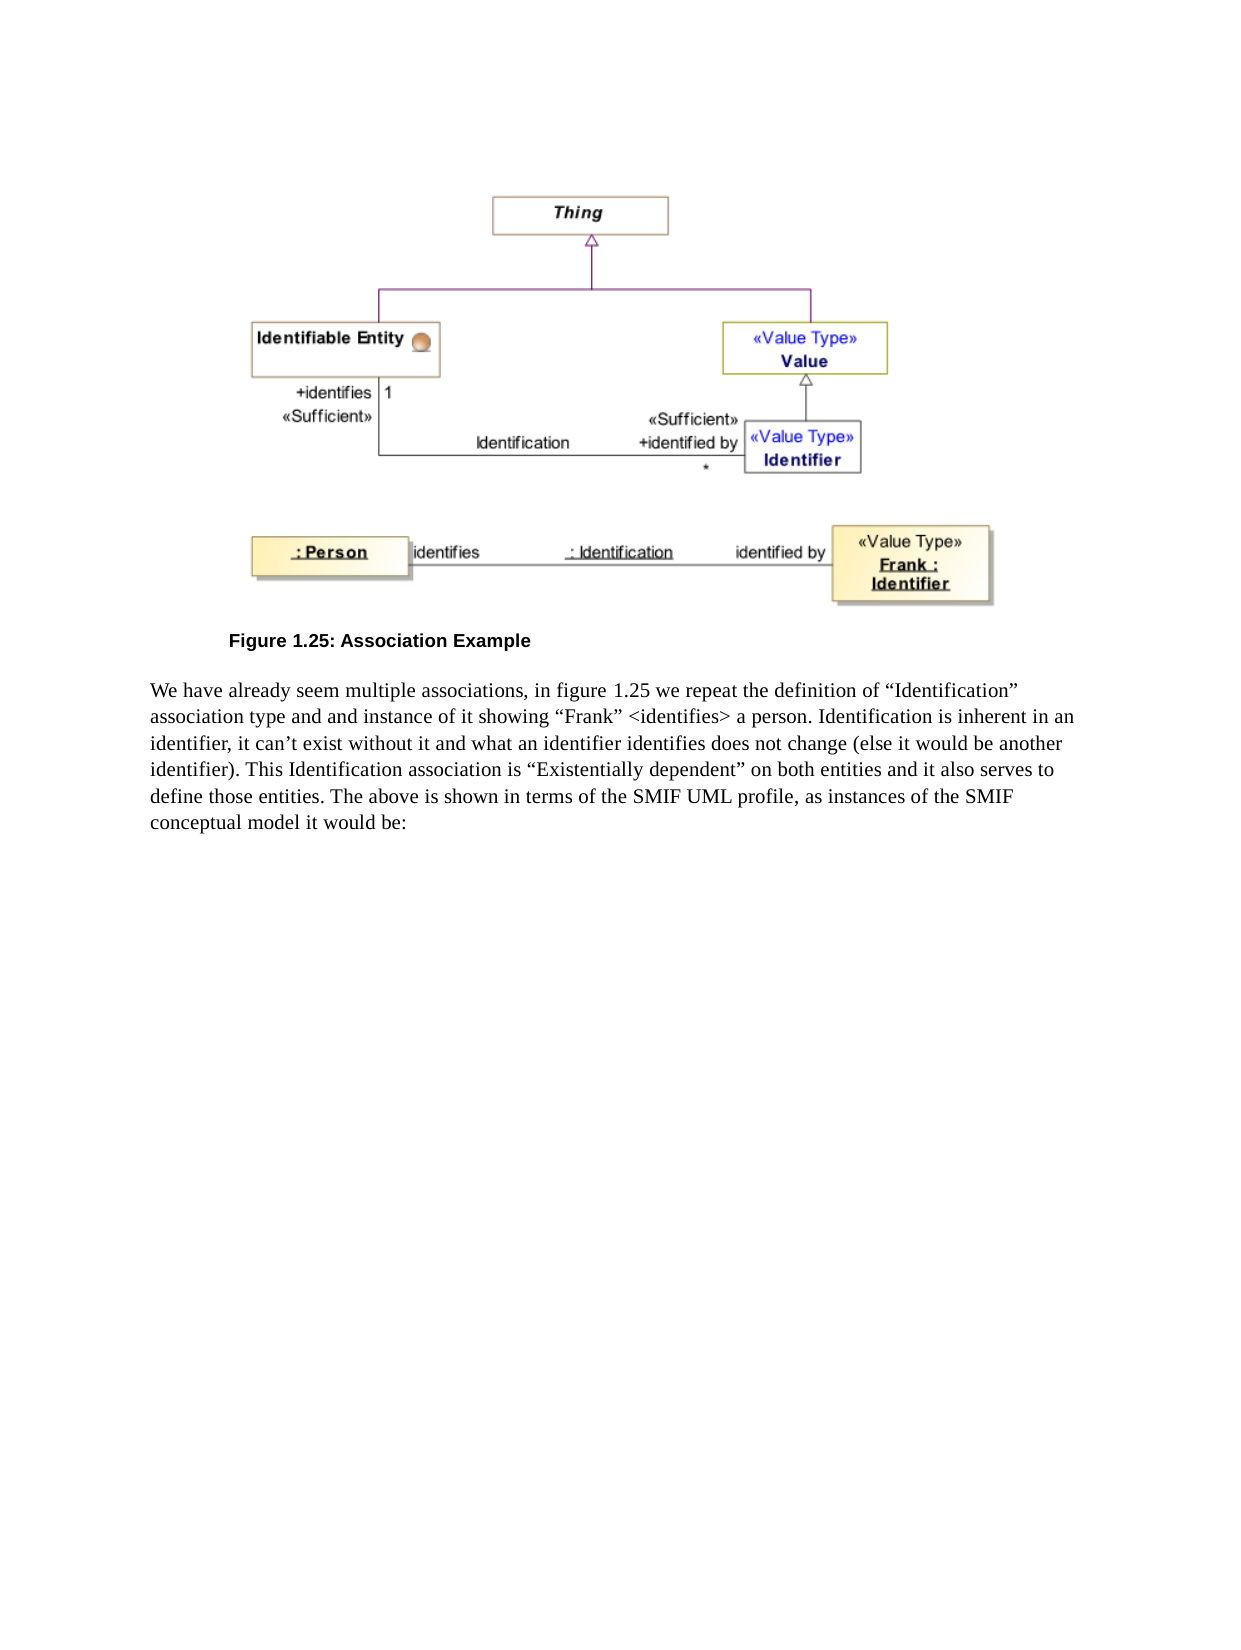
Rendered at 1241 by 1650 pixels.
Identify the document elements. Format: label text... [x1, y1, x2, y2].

picture [228, 173, 1012, 624]
text Figure 1.25: Association Example [229, 624, 1011, 652]
text We have already seem multiple associations, in figure 1.25 we repeat the definition of “Identification” association type and and instance of it showing “Frank” <identifies> a person. Identification is inherent in an identifier, it can’t exist without it and what an identifier identifies does not change (else it would be another identifier). This Identification association is “Existentially dependent” on both entities and it also serves to define those entities. The above is shown in terms of the SMIF UML profile, as instances of the SMIF conceptual model it would be: [150, 150, 1090, 834]
